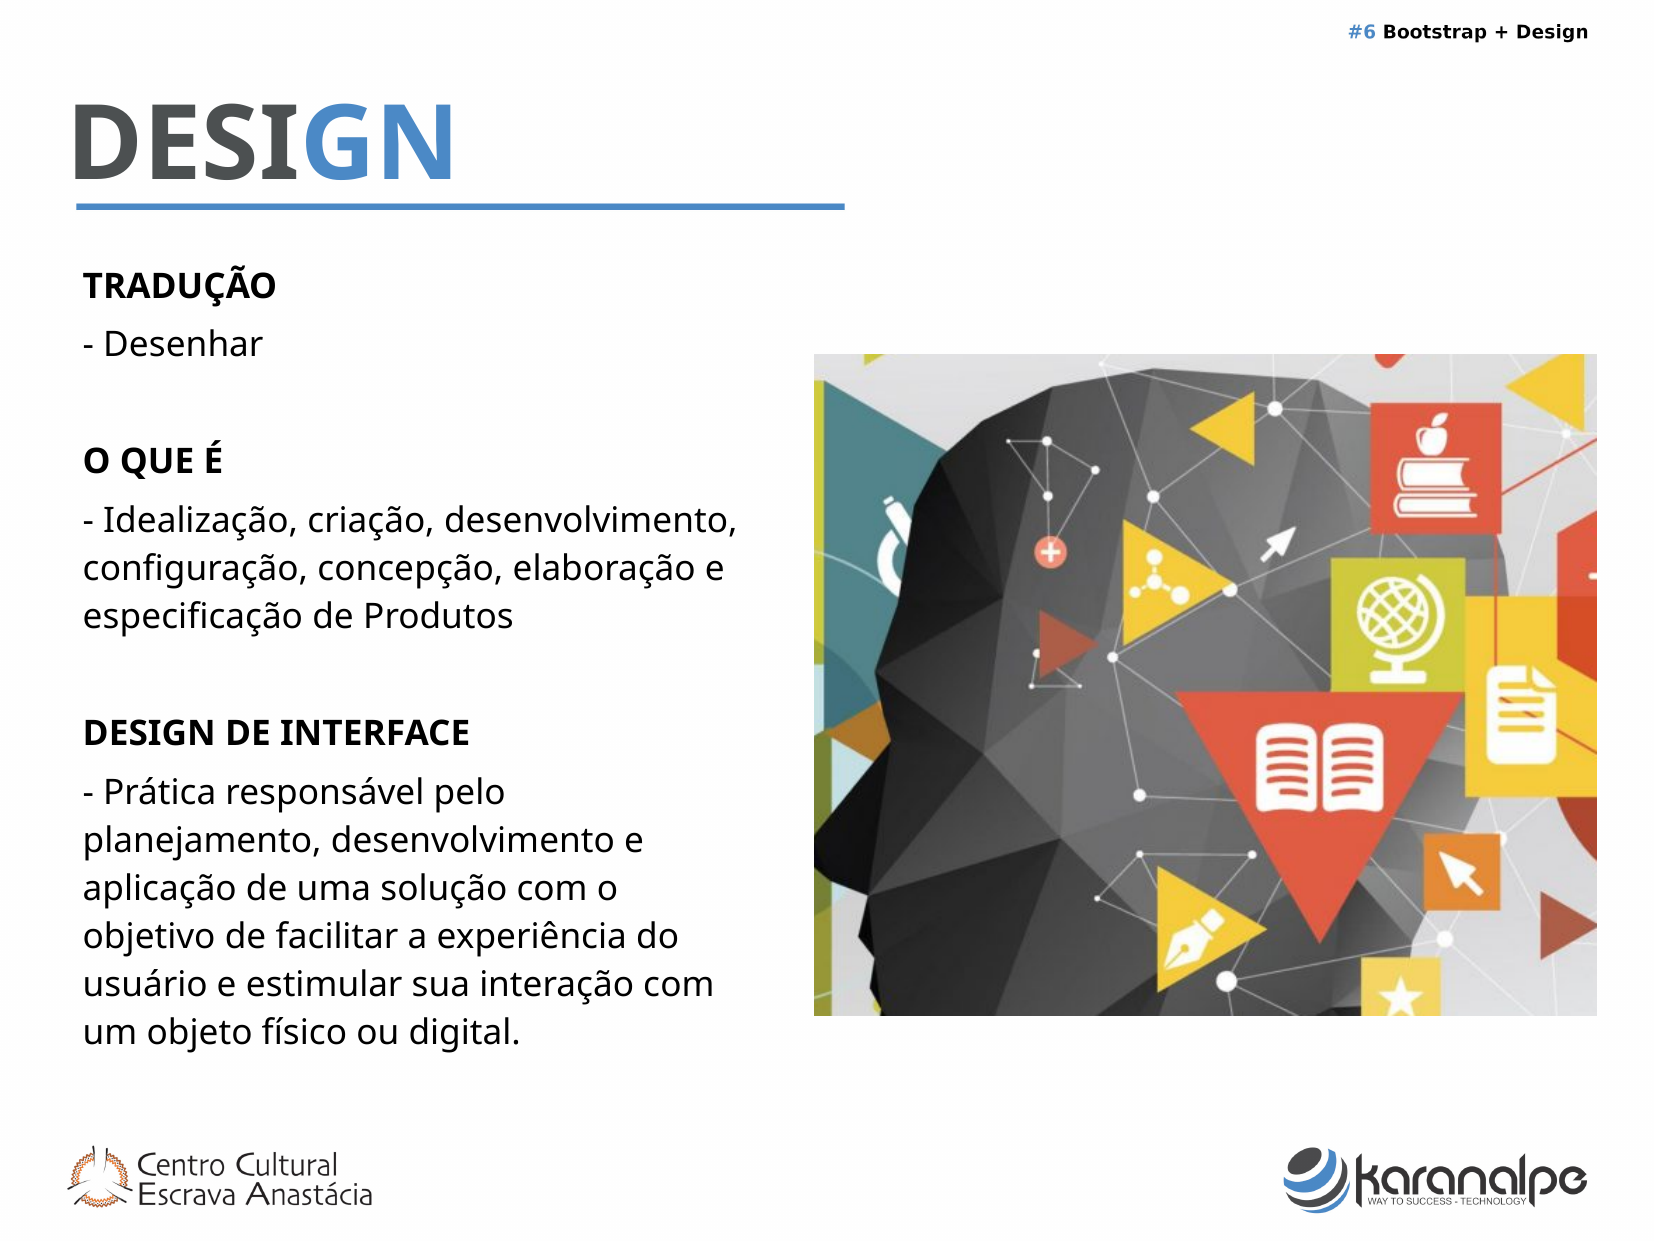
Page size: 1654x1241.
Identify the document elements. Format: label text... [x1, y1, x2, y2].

list TRADUÇÃO - Desenhar O QUE É - Idealização, criação, desenvolvimento, configuração, concepção, elaboração e especificação de Produtos DESIGN DE INTERFACE - Prática responsável pelo planejamento, desenvolvimento e aplicação de uma solução com o objetivo de facilitar a experiência do usuário e estimular sua interação com um objeto físico ou digital. [82, 260, 745, 1099]
picture [0, 0, 1654, 1241]
title DESIGN [66, 35, 1555, 243]
